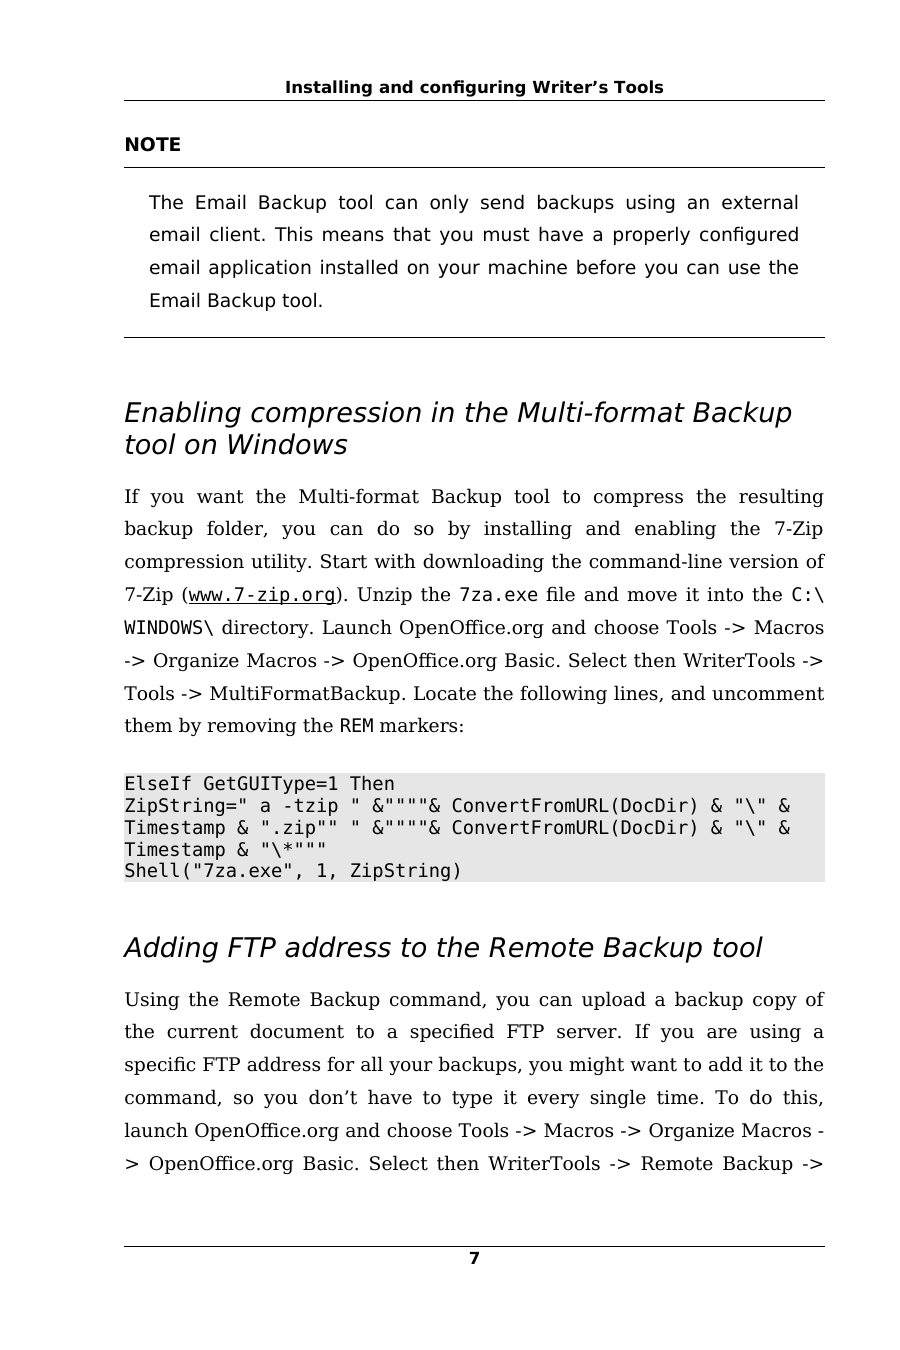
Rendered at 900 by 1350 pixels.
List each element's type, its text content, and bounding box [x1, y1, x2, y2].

text The Email Backup tool can only send backups using an external email client. This means that you must have a properly configured email application installed on your machine before you can use the Email Backup tool. [124, 168, 825, 337]
text NOTE [124, 134, 825, 156]
text Using the Remote Backup command, you can upload a backup copy of the current document to a specified FTP server. If you are using a specific FTP address for all your backups, you might want to add it to the command, so you don’t have to type it every single time. To do this, launch OpenOffice.org and choose Tools -> Macros -> Organize Macros -> OpenOffice.org Basic. Select then WriterTools -> Remote Backup -> [124, 988, 825, 1174]
text ElseIf GetGUIType=1 Then ZipString=" a -tzip " &""""& ConvertFromURL(DocDir) & "\" & Timestamp & ".zip"" " &""""& ConvertFromURL(DocDir) & "\" & Timestamp & "\*""" Shell("7za.exe", 1, ZipString) [124, 773, 825, 882]
text If you want the Multi-format Backup tool to compress the resulting backup folder, you can do so by installing and enabling the 7-Zip compression utility. Start with downloading the command-line version of 7-Zip (www.7-zip.org). Unzip the 7za.exe file and move it into the C:\WINDOWS\ directory. Launch OpenOffice.org and choose Tools -> Macros -> Organize Macros -> OpenOffice.org Basic. Select then WriterTools -> Tools -> MultiFormatBackup. Locate the following lines, and uncomment them by removing the REM markers: [124, 486, 825, 737]
subtitle Adding FTP address to the Remote Backup tool [124, 932, 825, 964]
subtitle Enabling compression in the Multi-format Backup tool on Windows [124, 398, 825, 461]
